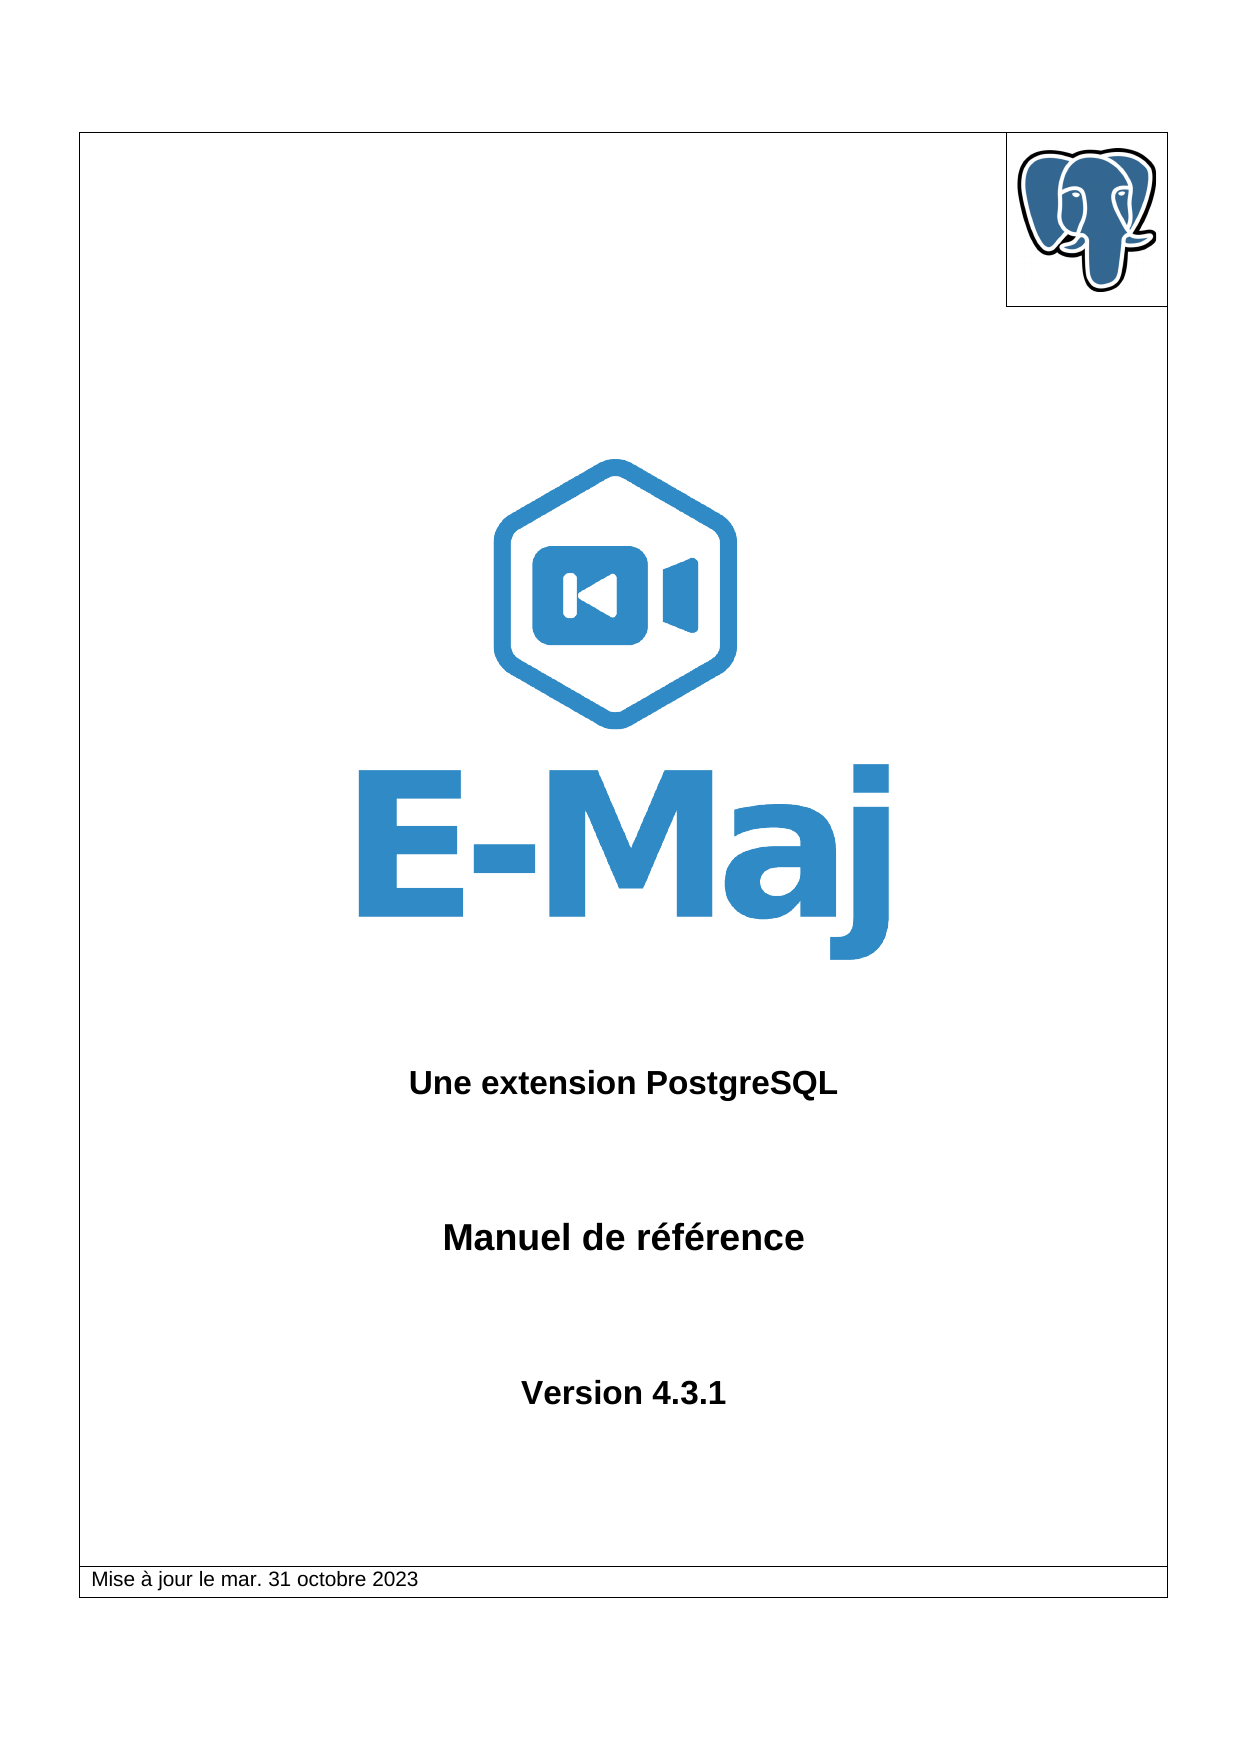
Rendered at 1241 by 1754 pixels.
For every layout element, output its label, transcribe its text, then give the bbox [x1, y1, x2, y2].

table_cell Mise à jour le mar. 31 octobre 2023 [80, 1567, 1167, 1597]
table_cell Une extension PostgreSQL Manuel de référence Version 4.3.1 [80, 306, 1167, 1566]
table_header [1007, 133, 1167, 306]
picture [357, 458, 890, 961]
picture [1017, 148, 1157, 292]
table_header [80, 133, 1006, 306]
